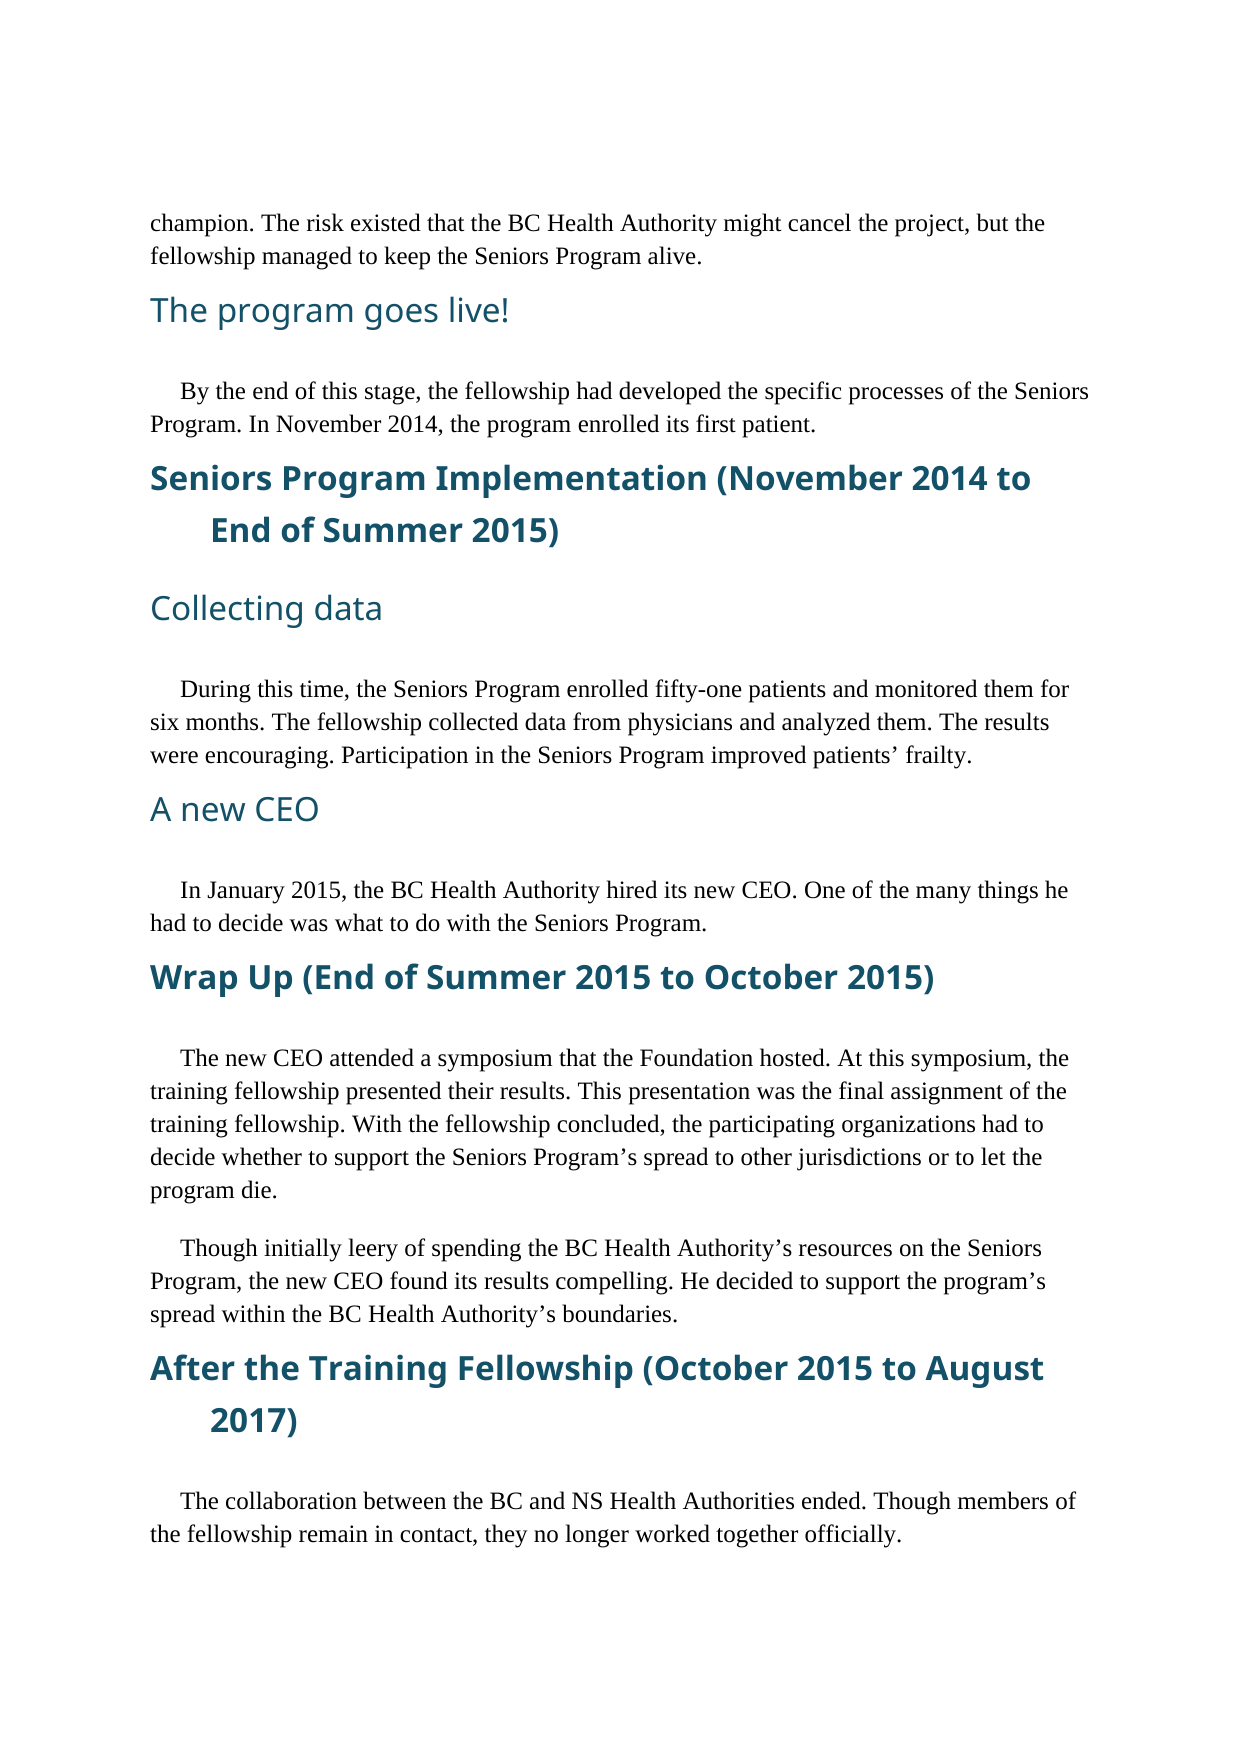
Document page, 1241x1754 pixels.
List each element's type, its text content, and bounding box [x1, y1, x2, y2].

text The new CEO attended a symposium that the Foundation hosted. At this symposium, the training fellowship presented their results. This presentation was the final assignment of the training fellowship. With the fellowship concluded, the participating organizations had to decide whether to support the Seniors Program’s spread to other jurisdictions or to let the program die. [150, 1043, 1090, 1204]
subtitle The program goes live! [150, 287, 1090, 332]
text In January 2015, the BC Health Authority hired its new CEO. One of the many things he had to decide was what to do with the Seniors Program. [150, 875, 1090, 937]
subtitle After the Training Fellowship (October 2015 to August 2017) [150, 1345, 1090, 1442]
text By the end of this stage, the fellowship had developed the specific processes of the Seniors Program. In November 2014, the program enrolled its first patient. [150, 376, 1090, 438]
text The collaboration between the BC and NS Health Authorities ended. Though members of the fellowship remain in contact, they no longer worked together officially. [150, 1486, 1090, 1548]
text During this time, the Seniors Program enrolled fifty-one patients and monitored them for six months. The fellowship collected data from physicians and analyzed them. The results were encouraging. Participation in the Seniors Program improved patients’ frailty. [150, 674, 1090, 769]
subtitle Seniors Program Implementation (November 2014 to End of Summer 2015) [150, 455, 1090, 552]
subtitle Collecting data [150, 584, 1090, 630]
subtitle Wrap Up (End of Summer 2015 to October 2015) [150, 953, 1090, 999]
text champion. The risk existed that the BC Health Authority might cancel the project, but the fellowship managed to keep the Seniors Program alive. [150, 208, 1090, 270]
text Though initially leery of spending the BC Health Authority’s resources on the Seniors Program, the new CEO found its results compelling. He decided to support the program’s spread within the BC Health Authority’s boundaries. [150, 1233, 1090, 1328]
subtitle A new CEO [150, 785, 1090, 831]
